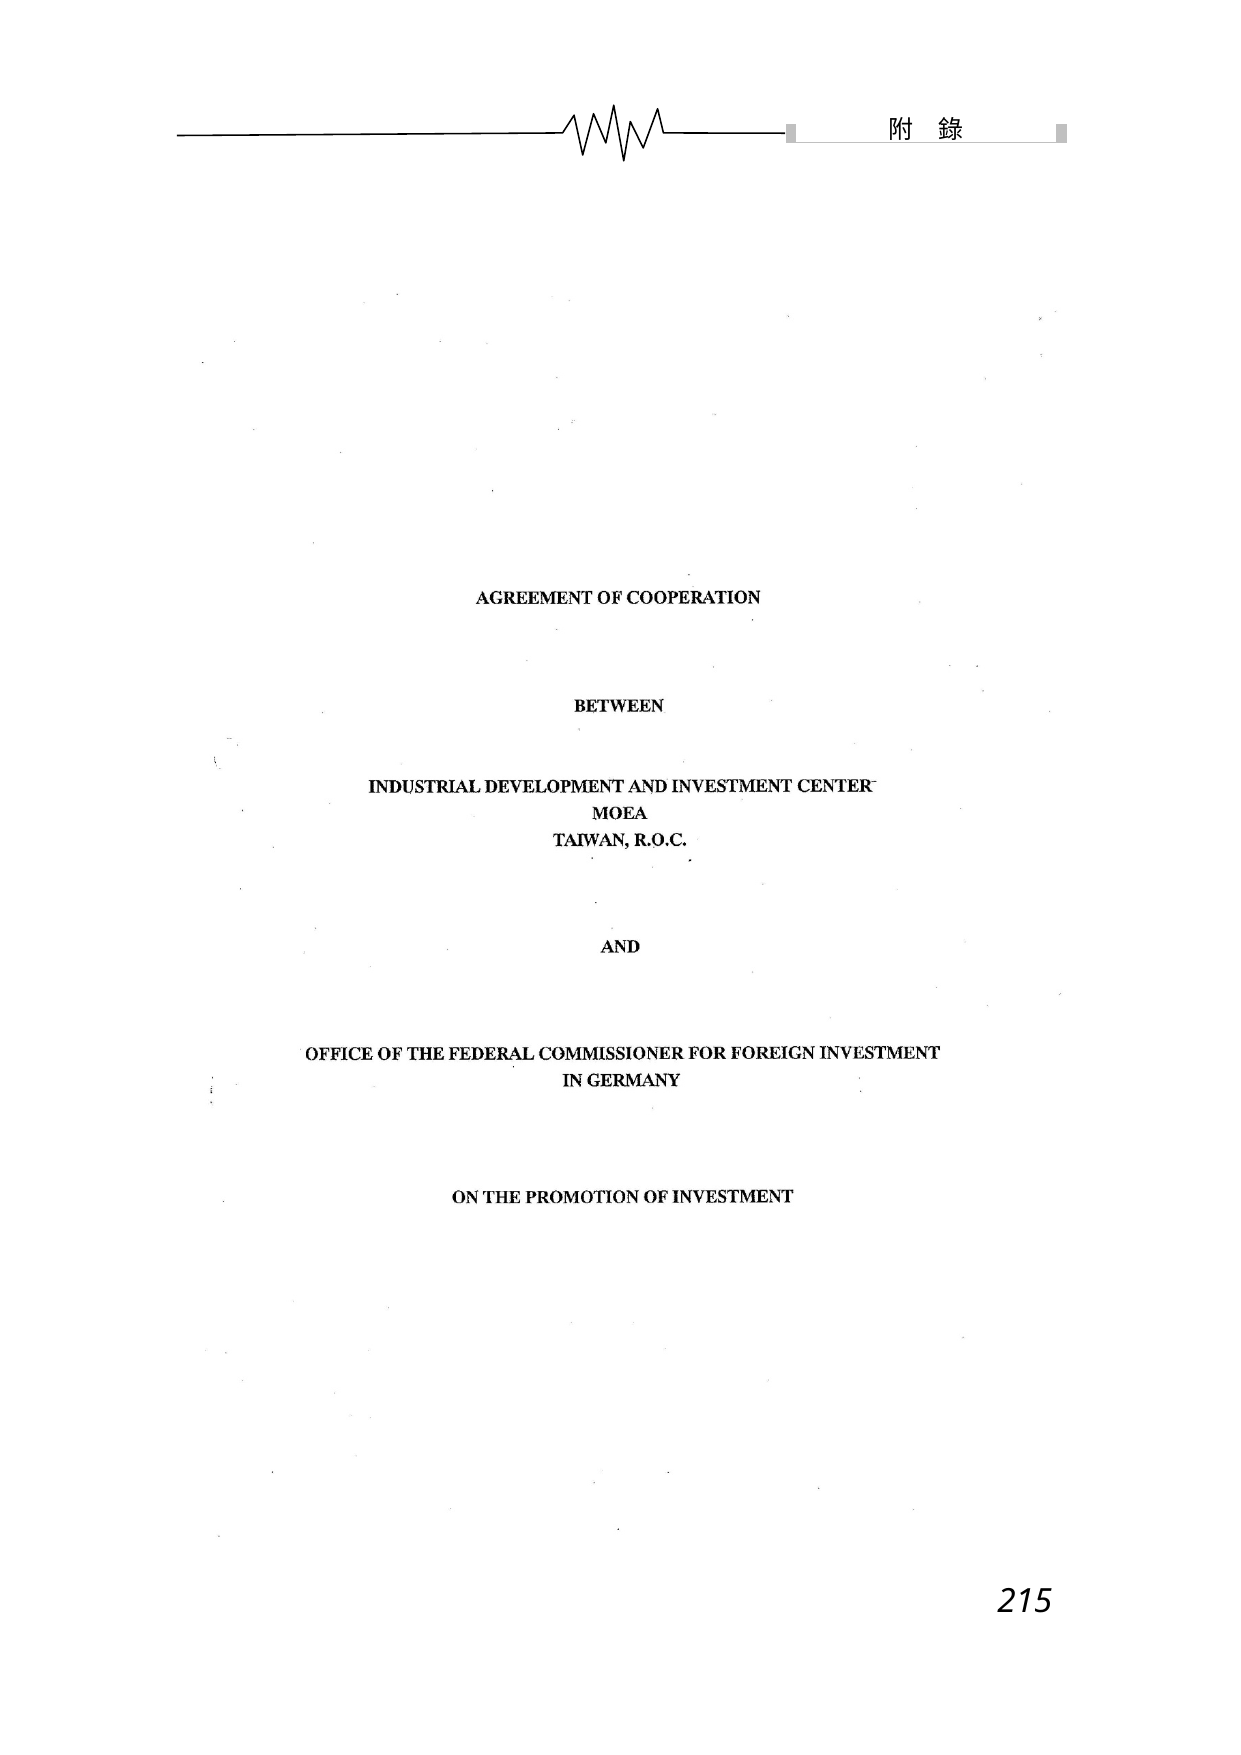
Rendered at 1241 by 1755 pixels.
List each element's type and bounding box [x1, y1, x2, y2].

picture [182, 290, 1069, 1544]
